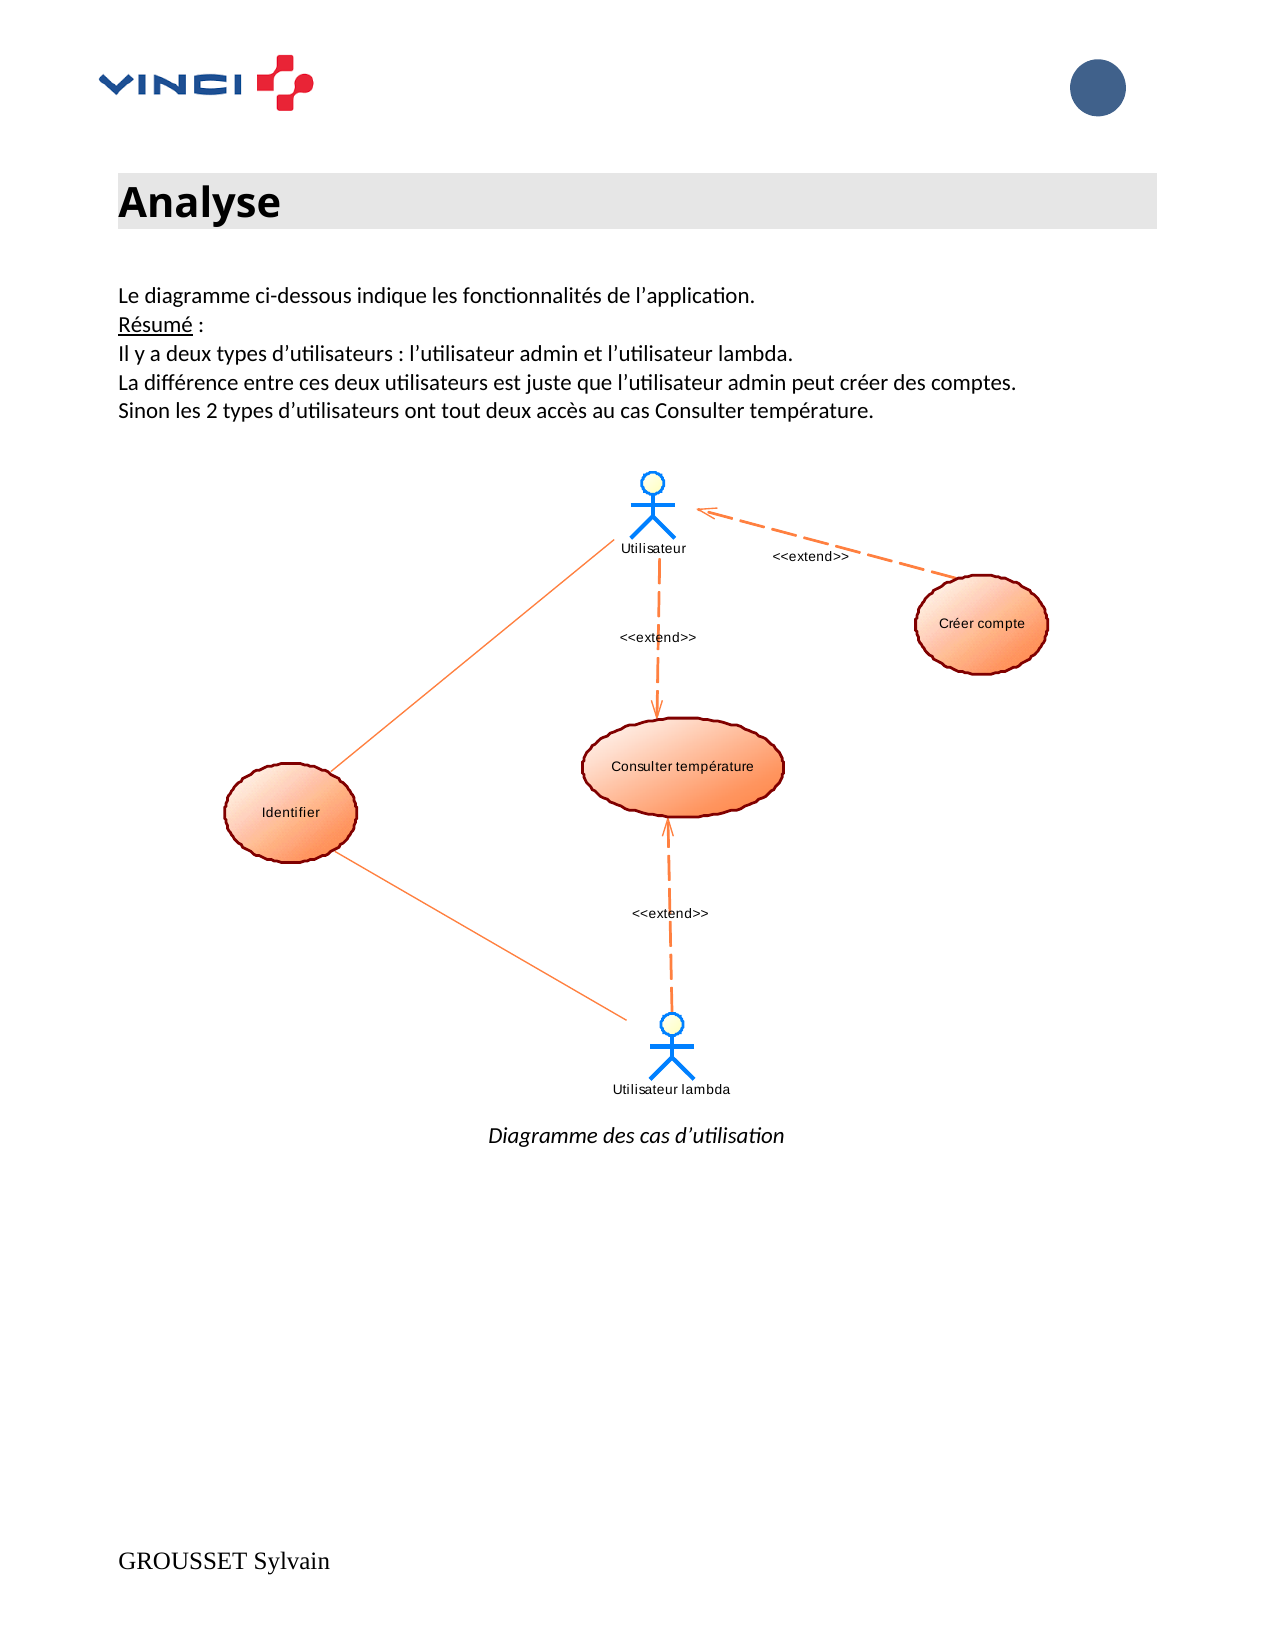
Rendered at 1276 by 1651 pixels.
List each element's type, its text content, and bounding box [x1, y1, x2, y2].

subtitle Analyse [118, 173, 1157, 229]
text Le diagramme ci-dessous indique les fonctionnalités de l’application. Résumé : Il y a deux types d’utilisateurs : l’utilisateur admin et l’utilisateur lambda. La différence entre ces deux utilisateurs est juste que l’utilisateur admin peut créer des comptes. Sinon les 2 types d’utilisateurs ont tout deux accès au cas Consulter température. [118, 281, 1157, 453]
text Diagramme des cas d’utilisation [118, 1122, 1157, 1150]
